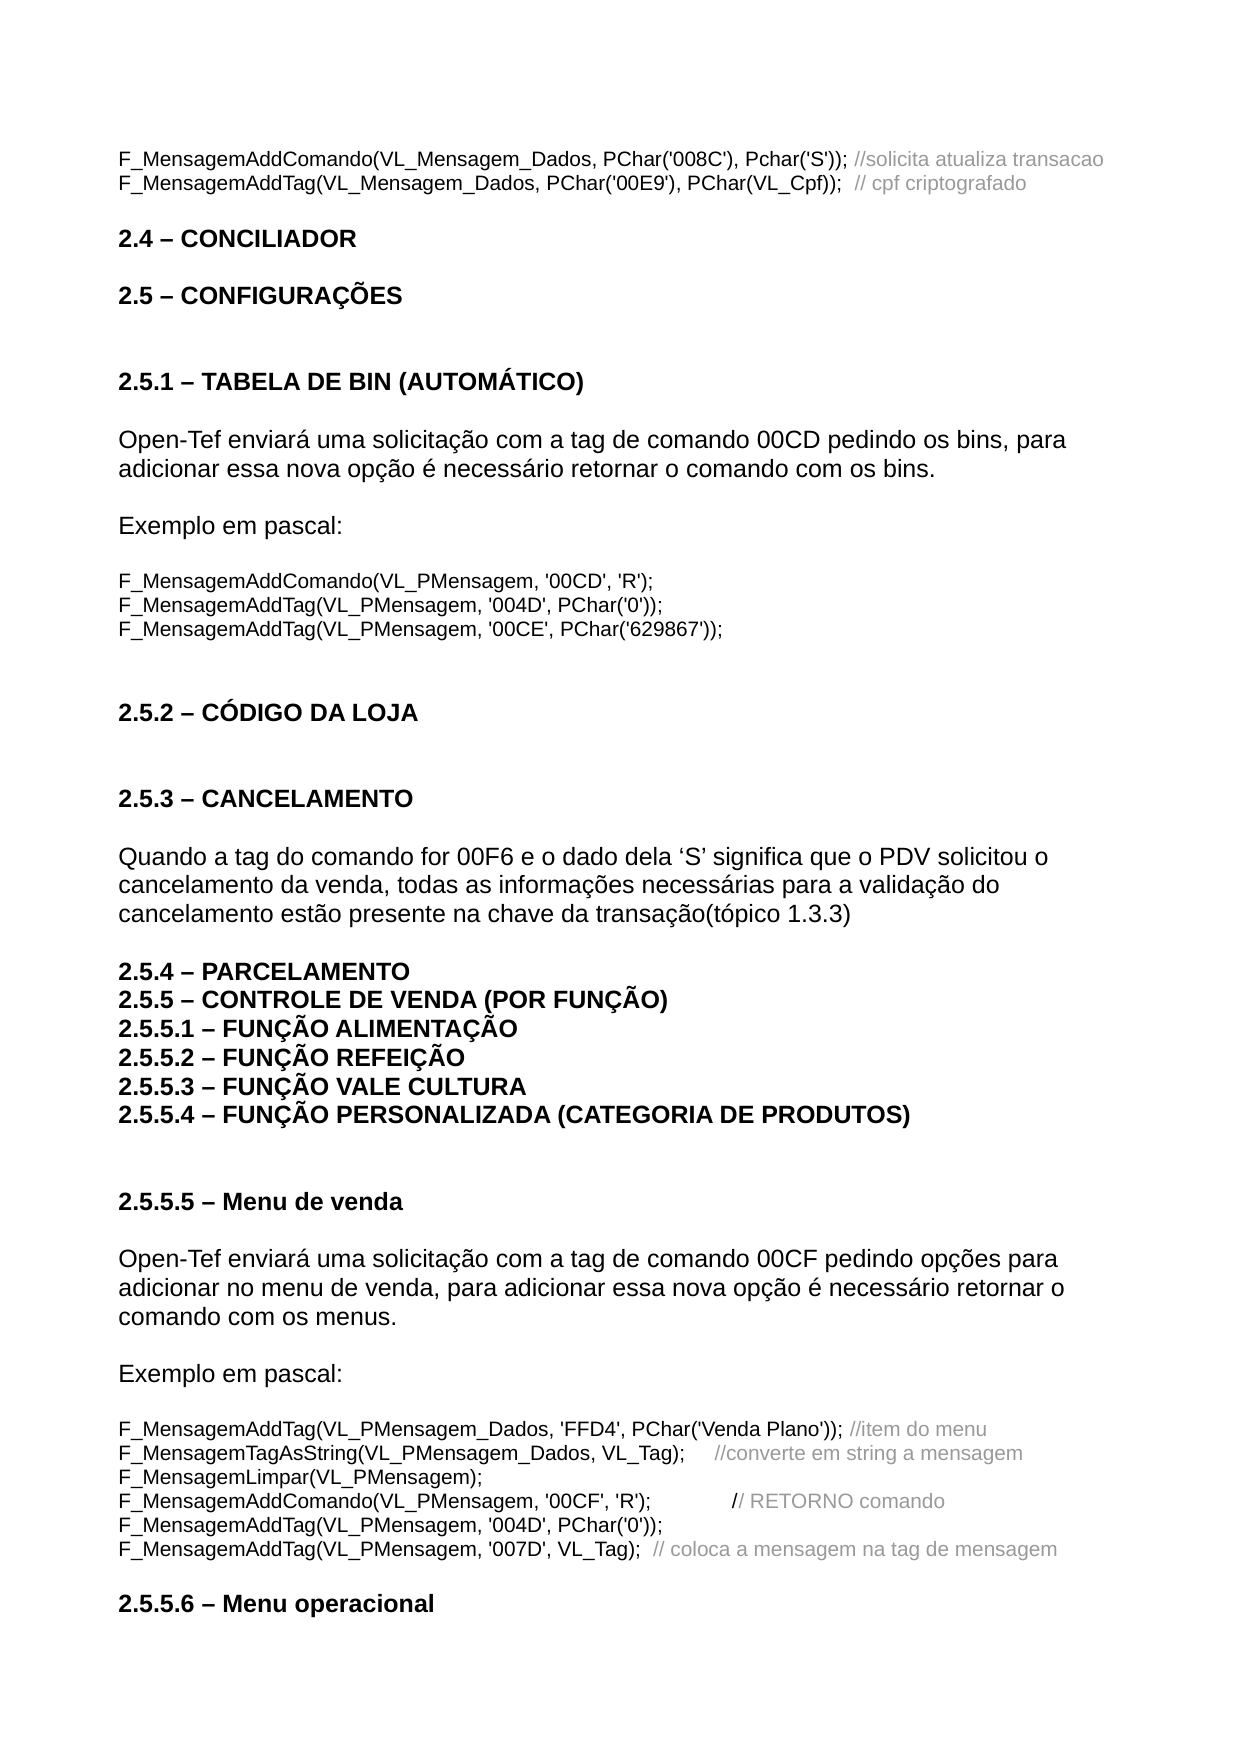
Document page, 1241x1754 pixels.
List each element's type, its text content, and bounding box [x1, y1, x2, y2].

text 2.5.3 – CANCELAMENTO [118, 784, 1122, 813]
text 2.5.4 – PARCELAMENTO [118, 957, 1122, 985]
text 2.5.5.1 – FUNÇÃO ALIMENTAÇÃO [118, 1014, 1122, 1043]
text 2.5.5.2 – FUNÇÃO REFEIÇÃO [118, 1043, 1122, 1072]
text 2.5.5 – CONTROLE DE VENDA (POR FUNÇÃO) [118, 985, 1122, 1014]
text F_MensagemAddTag(VL_PMensagem_Dados, 'FFD4', PChar('Venda Plano')); //item do menu [118, 1417, 1122, 1441]
text 2.5.5.4 – FUNÇÃO PERSONALIZADA (CATEGORIA DE PRODUTOS) [118, 1100, 1122, 1129]
text 2.5.2 – CÓDIGO DA LOJA [118, 698, 1122, 727]
text 2.5.5.6 – Menu operacional [118, 1589, 1122, 1618]
text F_MensagemAddTag(VL_PMensagem, '007D', VL_Tag); // coloca a mensagem na tag de mensagem [118, 1536, 1122, 1560]
text Exemplo em pascal: [118, 1359, 1122, 1388]
text 2.5.5.5 – Menu de venda [118, 1187, 1122, 1215]
text F_MensagemTagAsString(VL_PMensagem_Dados, VL_Tag); //converte em string a mensagem [118, 1441, 1122, 1464]
text Quando a tag do comando for 00F6 e o dado dela ‘S’ significa que o PDV solicitou o cancelamento da venda, todas as informações necessárias para a validação do cancelamento estão presente na chave da transação(tópico 1.3.3) [118, 842, 1122, 928]
text F_MensagemAddTag(VL_Mensagem_Dados, PChar('00E9'), PChar(VL_Cpf)); // cpf criptografado [118, 171, 1122, 195]
text Open-Tef enviará uma solicitação com a tag de comando 00CF pedindo opções para adicionar no menu de venda, para adicionar essa nova opção é necessário retornar o comando com os menus. [118, 1244, 1122, 1330]
text 2.5 – CONFIGURAÇÕES [118, 281, 1122, 310]
text 2.5.1 – TABELA DE BIN (AUTOMÁTICO) [118, 367, 1122, 396]
text 2.4 – CONCILIADOR [118, 223, 1122, 252]
text Exemplo em pascal: [118, 511, 1122, 540]
text F_MensagemLimpar(VL_PMensagem); [118, 1464, 1122, 1488]
text Open-Tef enviará uma solicitação com a tag de comando 00CD pedindo os bins, para adicionar essa nova opção é necessário retornar o comando com os bins. [118, 425, 1122, 482]
text F_MensagemAddComando(VL_Mensagem_Dados, PChar('008C'), Pchar('S')); //solicita atualiza transacao [118, 147, 1122, 171]
text 2.5.5.3 – FUNÇÃO VALE CULTURA [118, 1072, 1122, 1100]
text F_MensagemAddComando(VL_PMensagem, '00CD', 'R'); [118, 568, 1122, 592]
text F_MensagemAddTag(VL_PMensagem, '00CE', PChar('629867')); [118, 616, 1122, 640]
text F_MensagemAddComando(VL_PMensagem, '00CF', 'R'); // RETORNO comando [118, 1488, 1122, 1512]
text F_MensagemAddTag(VL_PMensagem, '004D', PChar('0')); [118, 592, 1122, 616]
text F_MensagemAddTag(VL_PMensagem, '004D', PChar('0')); [118, 1512, 1122, 1536]
